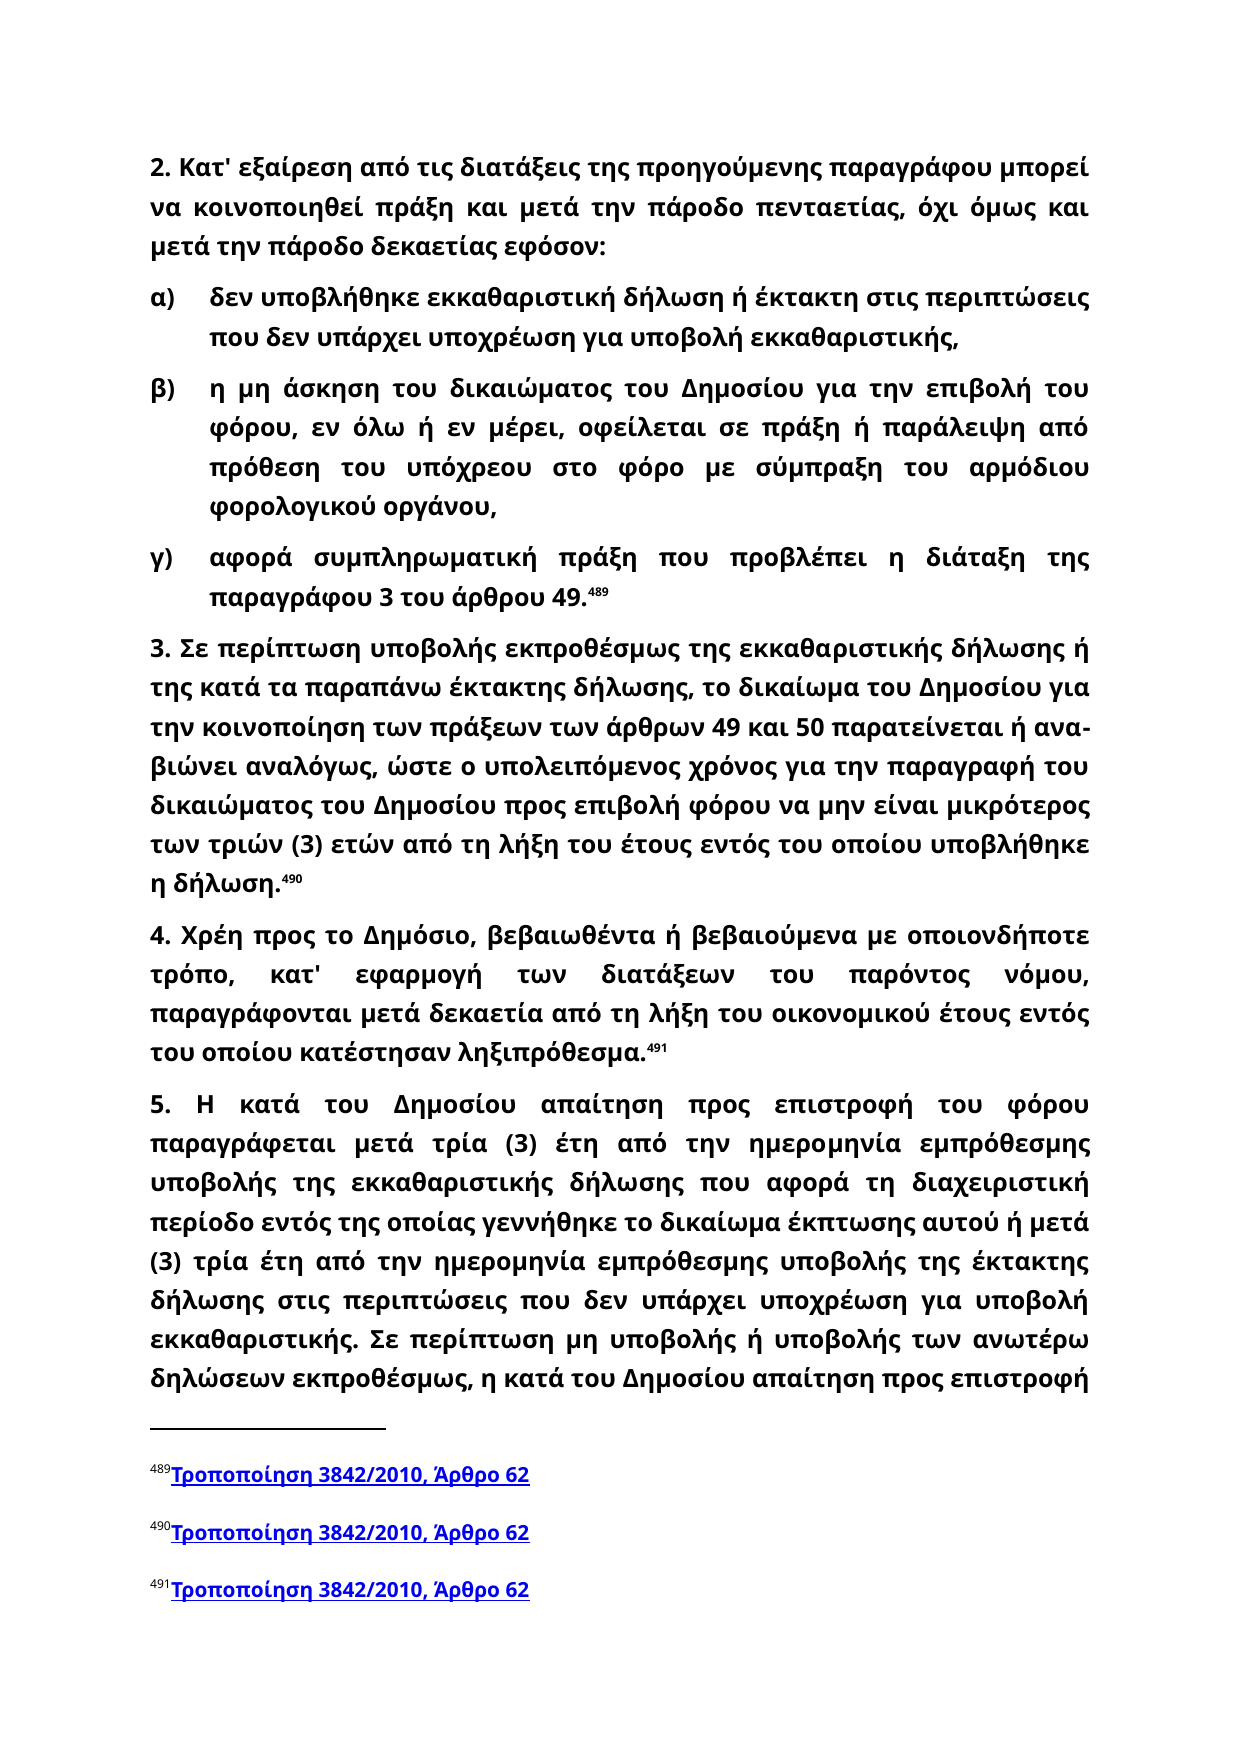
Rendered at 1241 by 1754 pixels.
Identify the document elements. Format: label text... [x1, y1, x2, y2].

text 5. Η κατά του Δημοσίου απαίτηση προς επιστροφή του φόρου παραγράφεται μετά τρία (3) έτη από την ημερο­μηνία εμπρόθεσμης υποβολής της εκκαθαριστικής δήλω­σης που αφορά τη διαχειριστική περίοδο εντός της οποί­ας γεννήθηκε το δικαίωμα έκπτωσης αυτού ή μετά (3) τρία έτη από την ημερομηνία εμπρόθεσμης υποβολής της έκτακτης δήλωσης στις περιπτώσεις που δεν υπάρχει υποχρέωση για υποβολή εκκαθαριστικής. Σε περί­πτωση μη υποβολής ή υποβολής των ανωτέρω δηλώσεων εκπροθέσμως, η κατά του Δημοσίου απαίτηση προς επιστροφή [150, 1087, 1090, 1395]
list α) δεν υποβλήθηκε εκκαθαριστική δήλωση ή έκτακτη στις περιπτώσεις που δεν υπάρχει υποχρέωση για υπο­βολή εκκαθαριστικής, [150, 280, 1090, 353]
list β) η μη άσκηση του δικαιώματος του Δημοσίου για την επιβολή του φόρου, εν όλω ή εν μέρει, οφείλεται σε πράξη ή παράλειψη από πρόθεση του υπόχρεου στο φό­ρο με σύμπραξη του αρμόδιου φορολογικού οργάνου, [150, 371, 1090, 522]
text 2. Κατ' εξαίρεση από τις διατάξεις της προηγούμενης παραγράφου μπορεί να κοινοποιηθεί πράξη και μετά την πάροδο πενταετίας, όχι όμως και μετά την πάροδο δεκα­ετίας εφόσον: [150, 150, 1090, 262]
text 4. Χρέη προς το Δημόσιο, βεβαιωθέντα ή βεβαιούμενα με οποιονδήποτε τρόπο, κατ' εφαρμογή των διατάξεων του παρόντος νόμου, παραγράφονται μετά δεκαετία από τη λήξη του οικονομικού έτους εντός του οποίου κατέ­στησαν ληξιπρόθεσμα. [150, 917, 1090, 1069]
list γ) αφορά συμπληρωματική πράξη που προβλέπει η διάταξη της παραγράφου 3 του άρθρου 49. [150, 540, 1090, 613]
text Τροποποίηση 3842/2010, Άρθρο 62 [150, 1576, 1090, 1604]
text Τροποποίηση 3842/2010, Άρθρο 62 [150, 1518, 1090, 1546]
text 3. Σε περίπτωση υποβολής εκπροθέσμως της εκκαθα­ριστικής δήλωσης ή της κατά τα παραπάνω έκτακτης δή­λωσης, το δικαίωμα του Δημοσίου για την κοινοποίηση των πράξεων των άρθρων 49 και 50 παρατείνεται ή ανα­βιώνει αναλόγως, ώστε ο υπολειπόμενος χρόνος για την παραγραφή του δικαιώματος του Δημοσίου προς επιβο­λή φόρου να μην είναι μικρότερος των τριών (3) ετών α­πό τη λήξη του έτους εντός του οποίου υποβλήθηκε η δήλωση. [150, 631, 1090, 900]
text Τροποποίηση 3842/2010, Άρθρο 62 [150, 1460, 1090, 1489]
